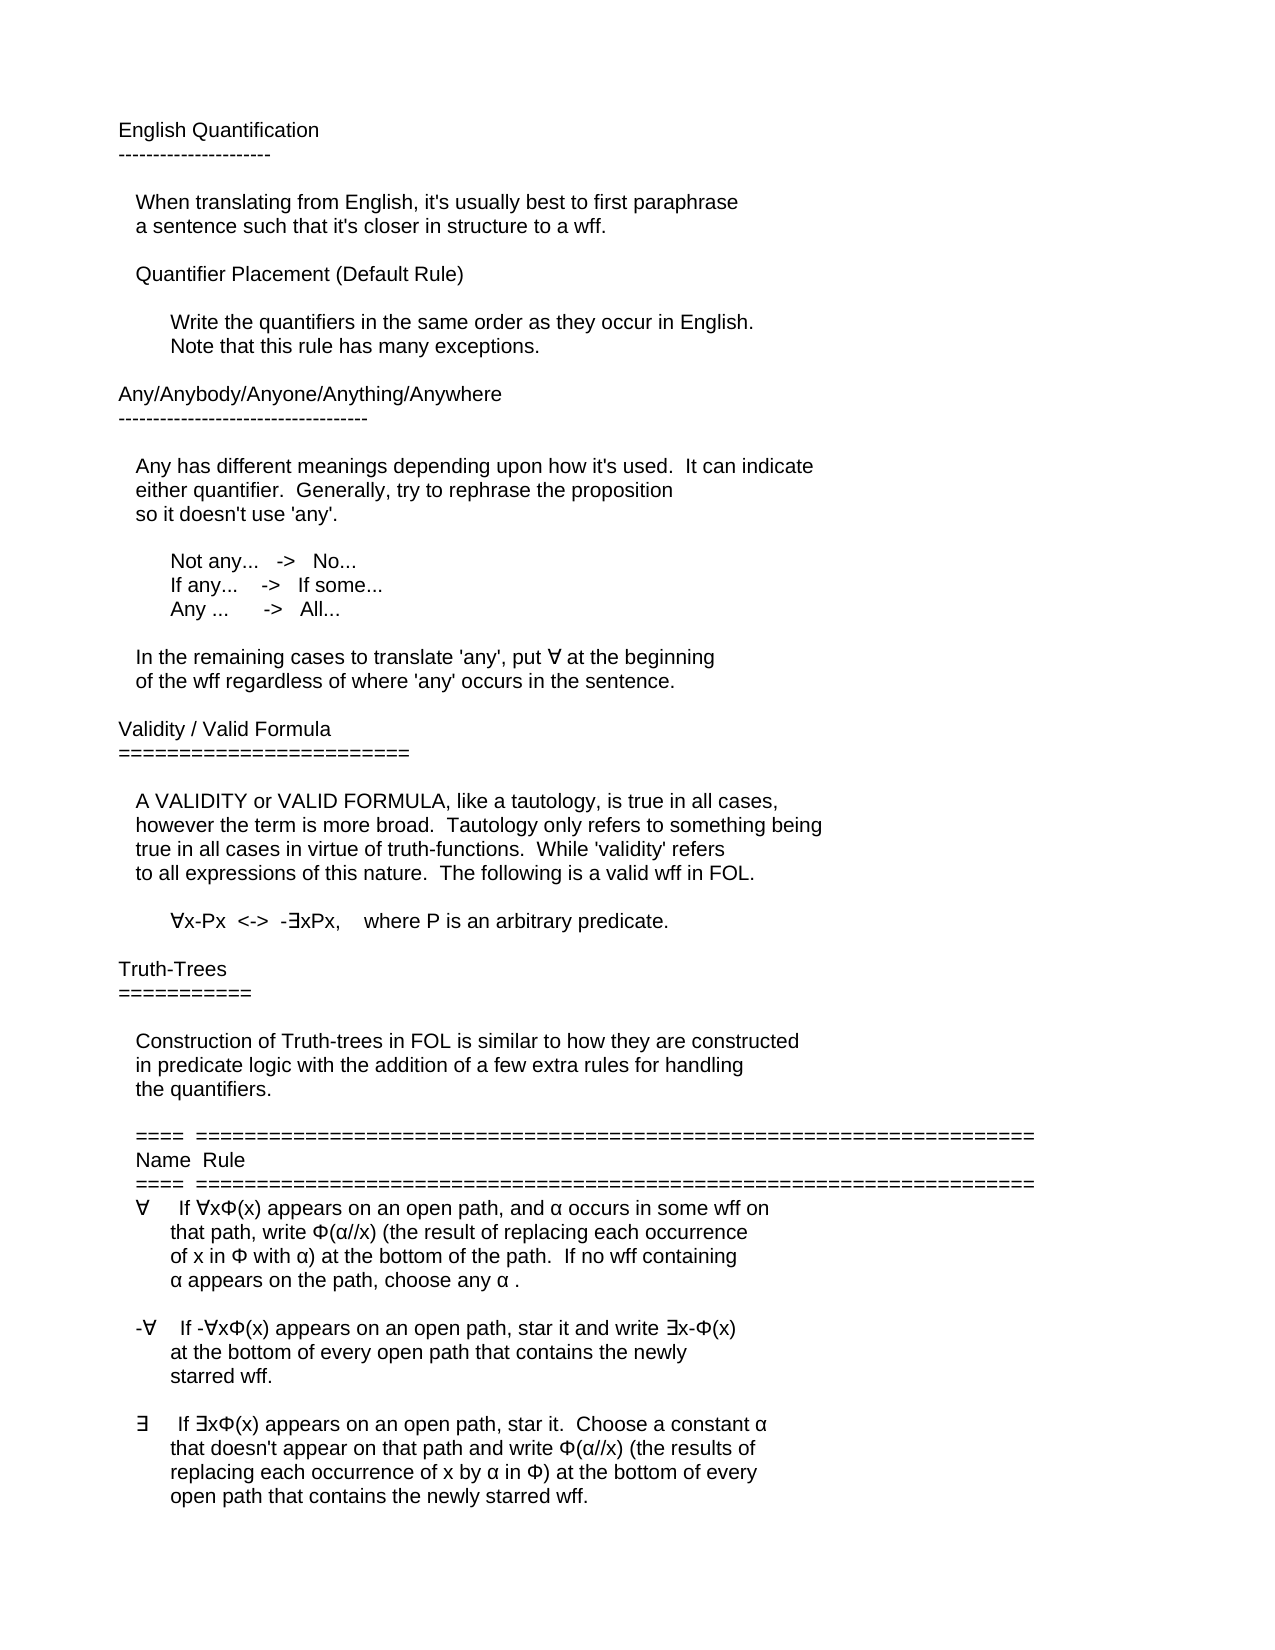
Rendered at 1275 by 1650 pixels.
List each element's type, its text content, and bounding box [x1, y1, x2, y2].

text When translating from English, it's usually best to first paraphrase [118, 190, 1157, 214]
text ==== ===================================================================== [118, 1172, 1157, 1196]
text to all expressions of this nature. The following is a valid wff in FOL. [118, 861, 1157, 885]
text true in all cases in virtue of truth-functions. While 'validity' refers [118, 837, 1157, 861]
text at the bottom of every open path that contains the newly [118, 1340, 1157, 1364]
text ======================== [118, 741, 1157, 765]
text Quantifier Placement (Default Rule) [118, 262, 1157, 286]
text that doesn't appear on that path and write Φ(α//x) (the results of [118, 1436, 1157, 1460]
text of the wff regardless of where 'any' occurs in the sentence. [118, 669, 1157, 693]
text however the term is more broad. Tautology only refers to something being [118, 813, 1157, 837]
text Any ... -> All... [118, 597, 1157, 621]
text either quantifier. Generally, try to rephrase the proposition [118, 477, 1157, 501]
text Name Rule [118, 1148, 1157, 1172]
text A VALIDITY or VALID FORMULA, like a tautology, is true in all cases, [118, 789, 1157, 813]
text -∀ If -∀xΦ(x) appears on an open path, star it and write ∃x-Φ(x) [118, 1316, 1157, 1340]
text If any... -> If some... [118, 573, 1157, 597]
text so it doesn't use 'any'. [118, 501, 1157, 525]
text ∃ If ∃xΦ(x) appears on an open path, star it. Choose a constant α [118, 1412, 1157, 1436]
text replacing each occurrence of x by α in Φ) at the bottom of every [118, 1460, 1157, 1484]
text ---------------------- [118, 142, 1157, 166]
text in predicate logic with the addition of a few extra rules for handling [118, 1052, 1157, 1076]
text Not any... -> No... [118, 549, 1157, 573]
text Validity / Valid Formula [118, 717, 1157, 741]
text ∀ If ∀xΦ(x) appears on an open path, and α occurs in some wff on [118, 1196, 1157, 1220]
text a sentence such that it's closer in structure to a wff. [118, 214, 1157, 238]
text ------------------------------------ [118, 406, 1157, 429]
text ∀x-Px <-> -∃xPx, where P is an arbitrary predicate. [118, 909, 1157, 933]
text Note that this rule has many exceptions. [118, 334, 1157, 358]
text Construction of Truth-trees in FOL is similar to how they are constructed [118, 1028, 1157, 1052]
text the quantifiers. [118, 1076, 1157, 1100]
text that path, write Φ(α//x) (the result of replacing each occurrence [118, 1220, 1157, 1244]
text open path that contains the newly starred wff. [118, 1484, 1157, 1508]
text ==== ===================================================================== [118, 1124, 1157, 1148]
text of x in Φ with α) at the bottom of the path. If no wff containing [118, 1244, 1157, 1268]
text In the remaining cases to translate 'any', put ∀ at the beginning [118, 645, 1157, 669]
text Truth-Trees [118, 957, 1157, 981]
text starred wff. [118, 1364, 1157, 1388]
text Write the quantifiers in the same order as they occur in English. [118, 310, 1157, 334]
text English Quantification [118, 118, 1157, 142]
text =========== [118, 981, 1157, 1004]
text Any/Anybody/Anyone/Anything/Anywhere [118, 382, 1157, 406]
text Any has different meanings depending upon how it's used. It can indicate [118, 453, 1157, 477]
text α appears on the path, choose any α . [118, 1268, 1157, 1292]
